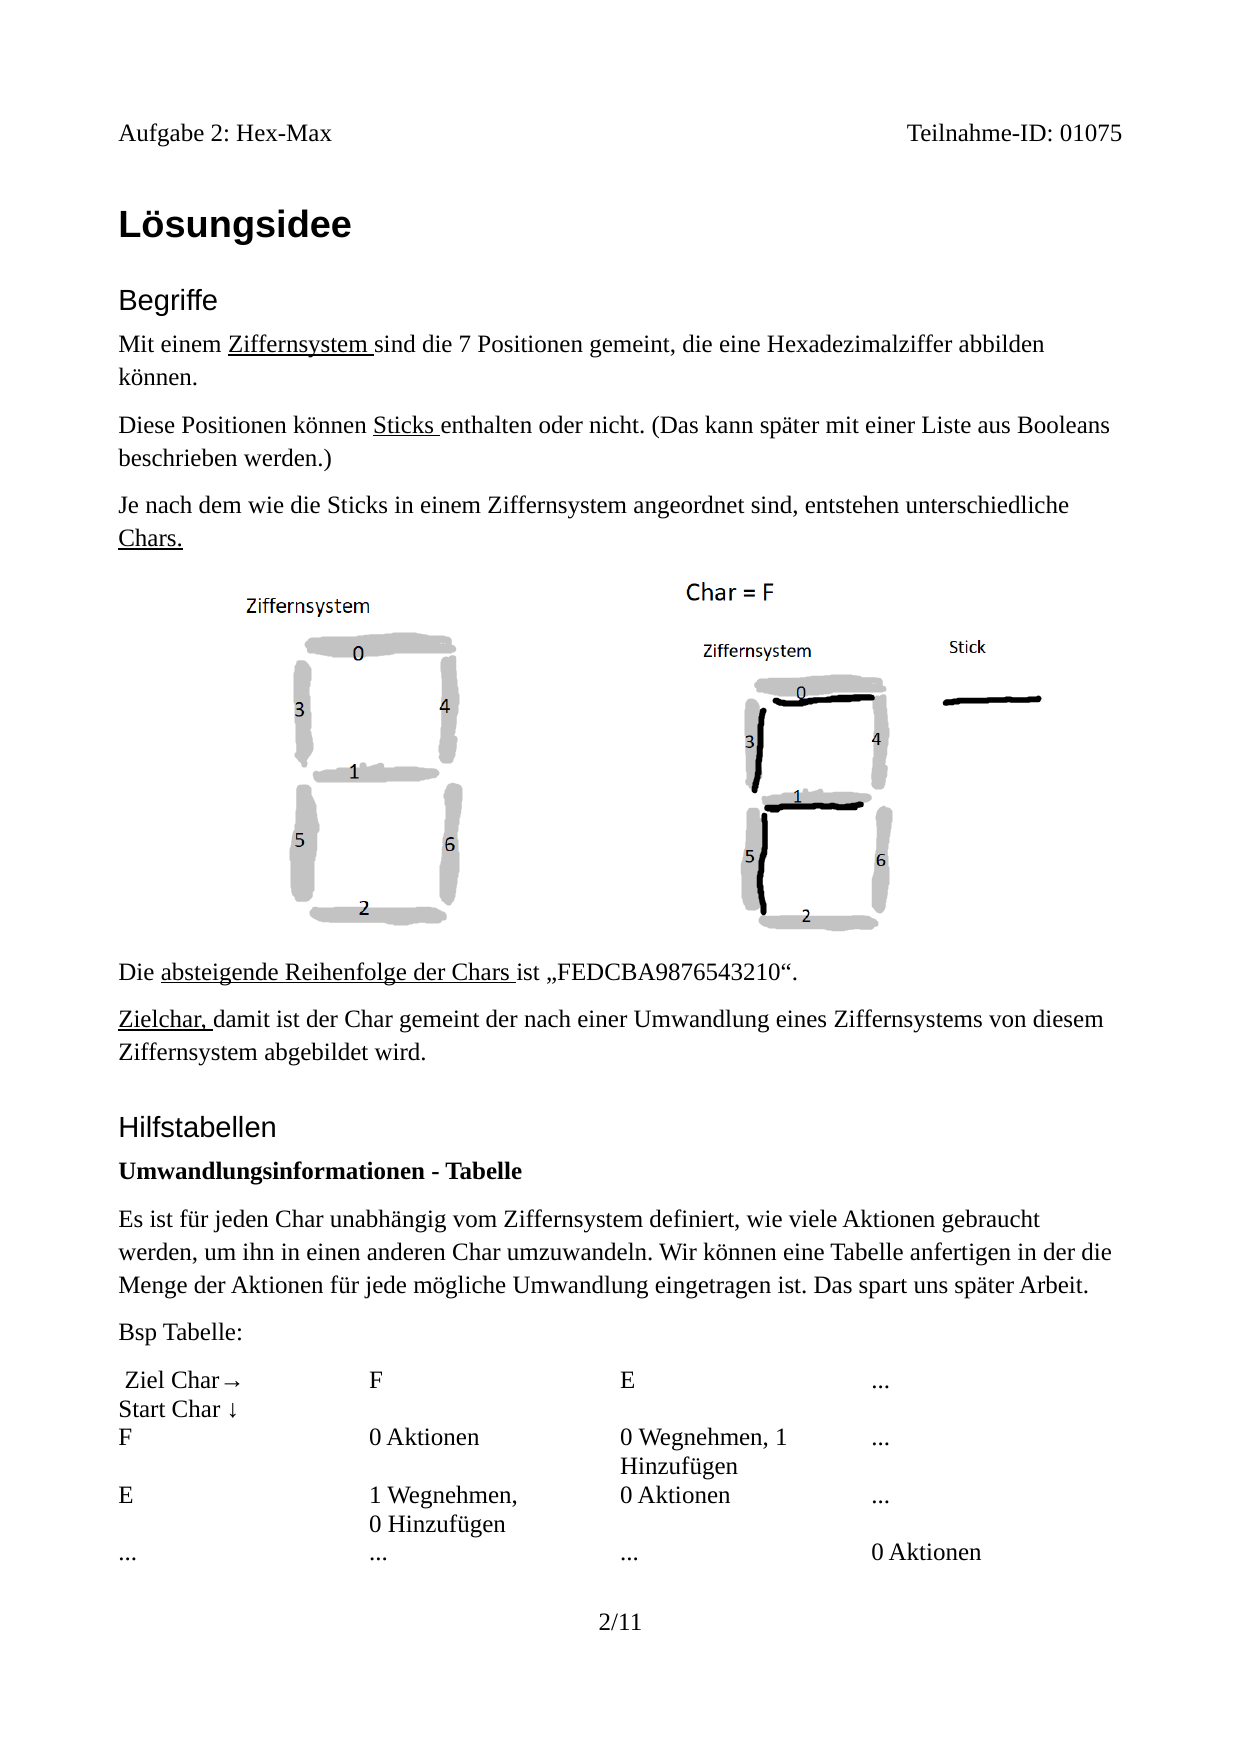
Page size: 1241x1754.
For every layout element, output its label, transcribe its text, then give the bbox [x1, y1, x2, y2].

table_cell ... [369, 1538, 620, 1569]
table_cell 0 Aktionen [369, 1423, 620, 1480]
subtitle Lösungsidee [118, 202, 1122, 246]
text Je nach dem wie die Sticks in einem Ziffernsystem angeordnet sind, entstehen unterschiedliche Chars. [118, 490, 1122, 552]
table_cell ... [871, 1480, 1122, 1537]
picture [664, 559, 1068, 954]
table_header F [369, 1365, 620, 1422]
table_header ... [871, 1365, 1122, 1422]
text Umwandlungsinformationen - Tabelle [118, 1156, 1122, 1185]
text Mit einem Ziffernsystem sind die 7 Positionen gemeint, die eine Hexadezimalziffer abbilden können. [118, 329, 1122, 391]
text Es ist für jeden Char unabhängig vom Ziffernsystem definiert, wie viele Aktionen gebraucht werden, um ihn in einen anderen Char umzuwandeln. Wir können eine Tabelle anfertigen in der die Menge der Aktionen für jede mögliche Umwandlung eingetragen ist. Das spart uns später Arbeit. [118, 1204, 1122, 1298]
table_cell F [118, 1423, 369, 1480]
table_cell ... [620, 1538, 871, 1569]
text Diese Positionen können Sticks enthalten oder nicht. (Das kann später mit einer Liste aus Booleans beschrieben werden.) [118, 410, 1122, 471]
text Die absteigende Reihenfolge der Chars ist „FEDCBA9876543210“. [118, 954, 1122, 986]
table_cell 0 Wegnehmen, 1 Hinzufügen [620, 1423, 871, 1480]
table_cell E [118, 1480, 369, 1537]
text Zielchar, damit ist der Char gemeint der nach einer Umwandlung eines Ziffernsystems von diesem Ziffernsystem abgebildet wird. [118, 1004, 1122, 1066]
text Bsp Tabelle: [118, 1317, 1122, 1346]
table_cell ... [871, 1423, 1122, 1480]
subtitle Begriffe [118, 283, 1122, 317]
table_header E [620, 1365, 871, 1422]
subtitle Hilfstabellen [118, 1110, 1122, 1144]
table_cell ... [118, 1538, 369, 1569]
table_cell 1 Wegnehmen, 0 Hinzufügen [369, 1480, 620, 1537]
table_header Ziel Char→ Start Char ↓ [118, 1365, 369, 1422]
picture [214, 578, 498, 953]
table_cell 0 Aktionen [871, 1538, 1122, 1569]
table_cell 0 Aktionen [620, 1480, 871, 1537]
